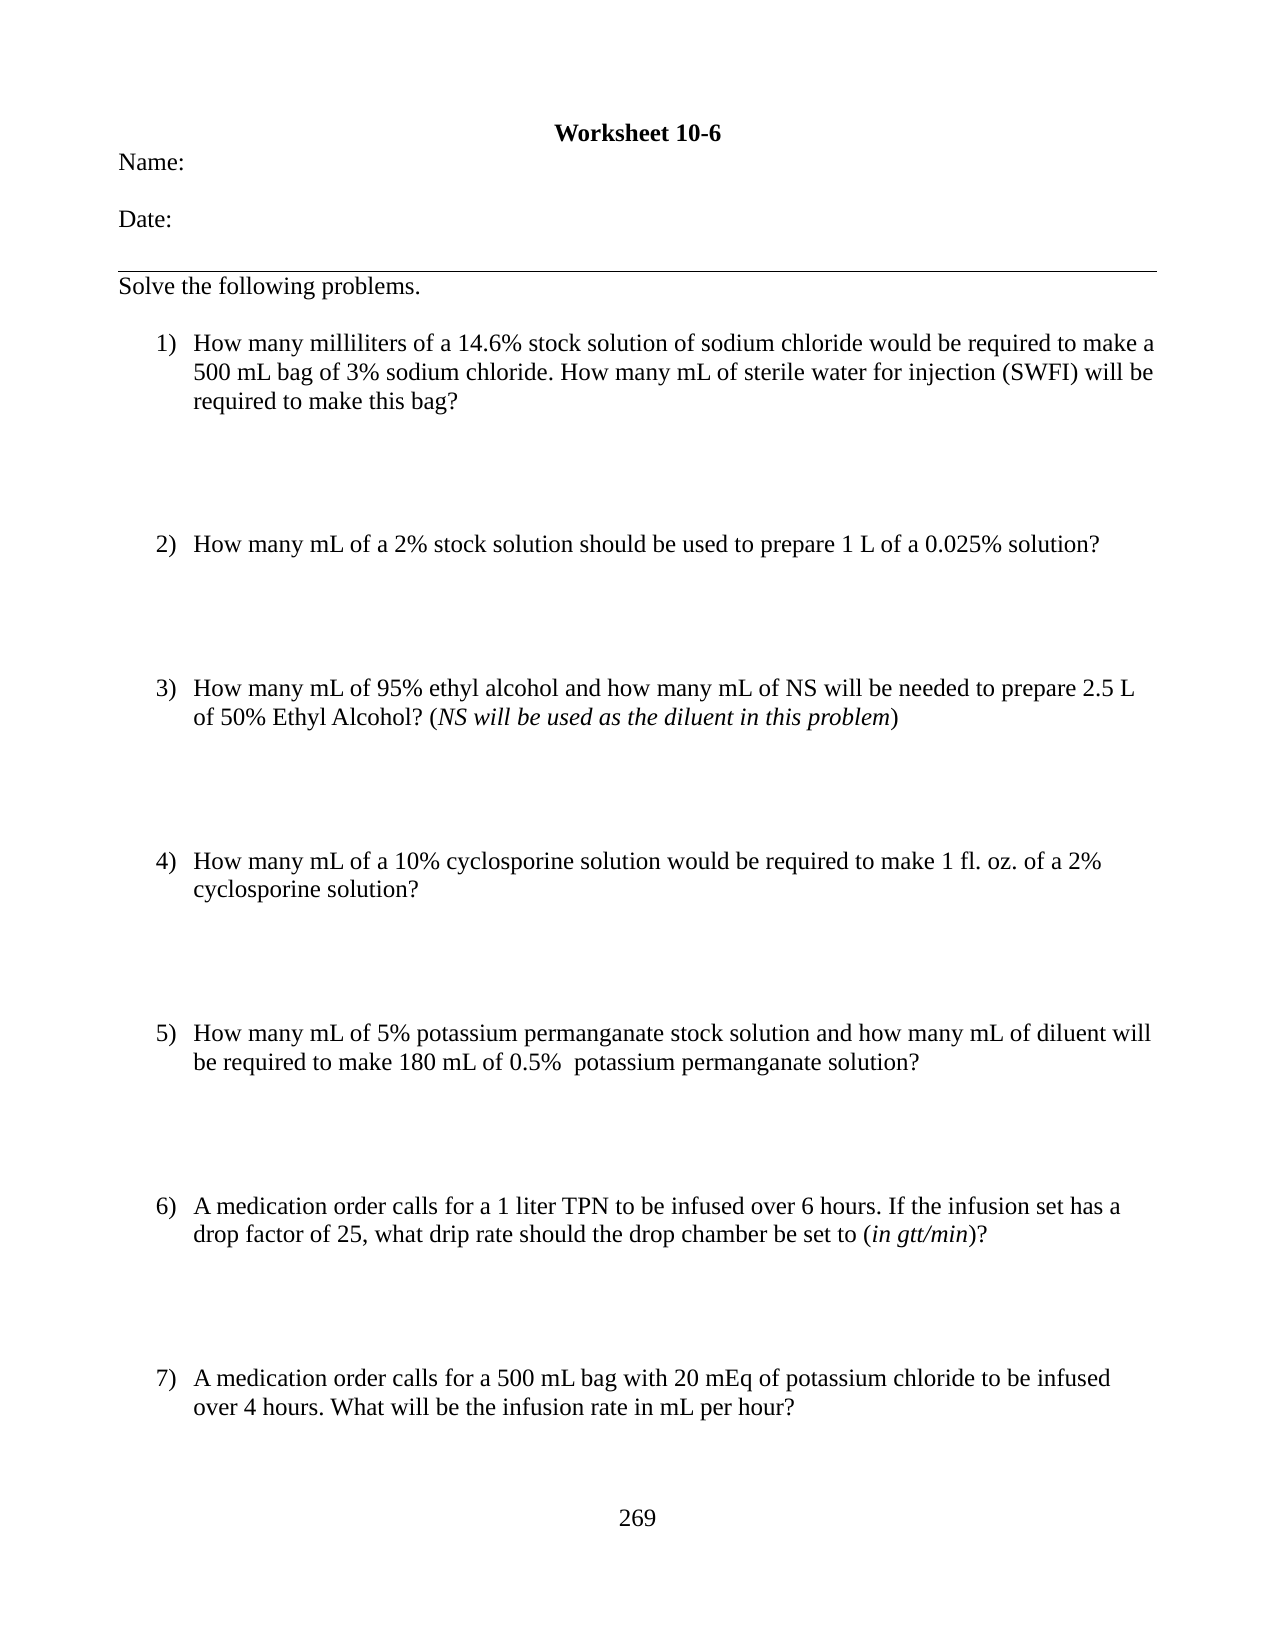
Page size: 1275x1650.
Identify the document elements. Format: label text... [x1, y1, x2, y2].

text Solve the following problems. [118, 272, 1157, 299]
list A medication order calls for a 1 liter TPN to be infused over 6 hours. If the infusion set has a drop factor of 25, what drip rate should the drop chamber be set to (in gtt/min)? [156, 1191, 1157, 1248]
list How many mL of 95% ethyl alcohol and how many mL of NS will be needed to prepare 2.5 L of 50% Ethyl Alcohol? (NS will be used as the diluent in this problem) [156, 673, 1157, 731]
list How many mL of a 10% cyclosporine solution would be required to make 1 fl. oz. of a 2% cyclosporine solution? [156, 846, 1157, 903]
text Worksheet 10-6 [118, 118, 1157, 147]
text Name: [118, 147, 1157, 176]
list How many mL of a 2% stock solution should be used to prepare 1 L of a 0.025% solution? [156, 529, 1157, 558]
list How many mL of 5% potassium permanganate stock solution and how many mL of diluent will be required to make 180 mL of 0.5% potassium permanganate solution? [156, 1018, 1157, 1076]
list A medication order calls for a 500 mL bag with 20 mEq of potassium chloride to be infused over 4 hours. What will be the infusion rate in mL per hour? [156, 1363, 1157, 1421]
text Date: [118, 204, 1157, 233]
list How many milliliters of a 14.6% stock solution of sodium chloride would be required to make a 500 mL bag of 3% sodium chloride. How many mL of sterile water for injection (SWFI) will be required to make this bag? [156, 328, 1157, 414]
